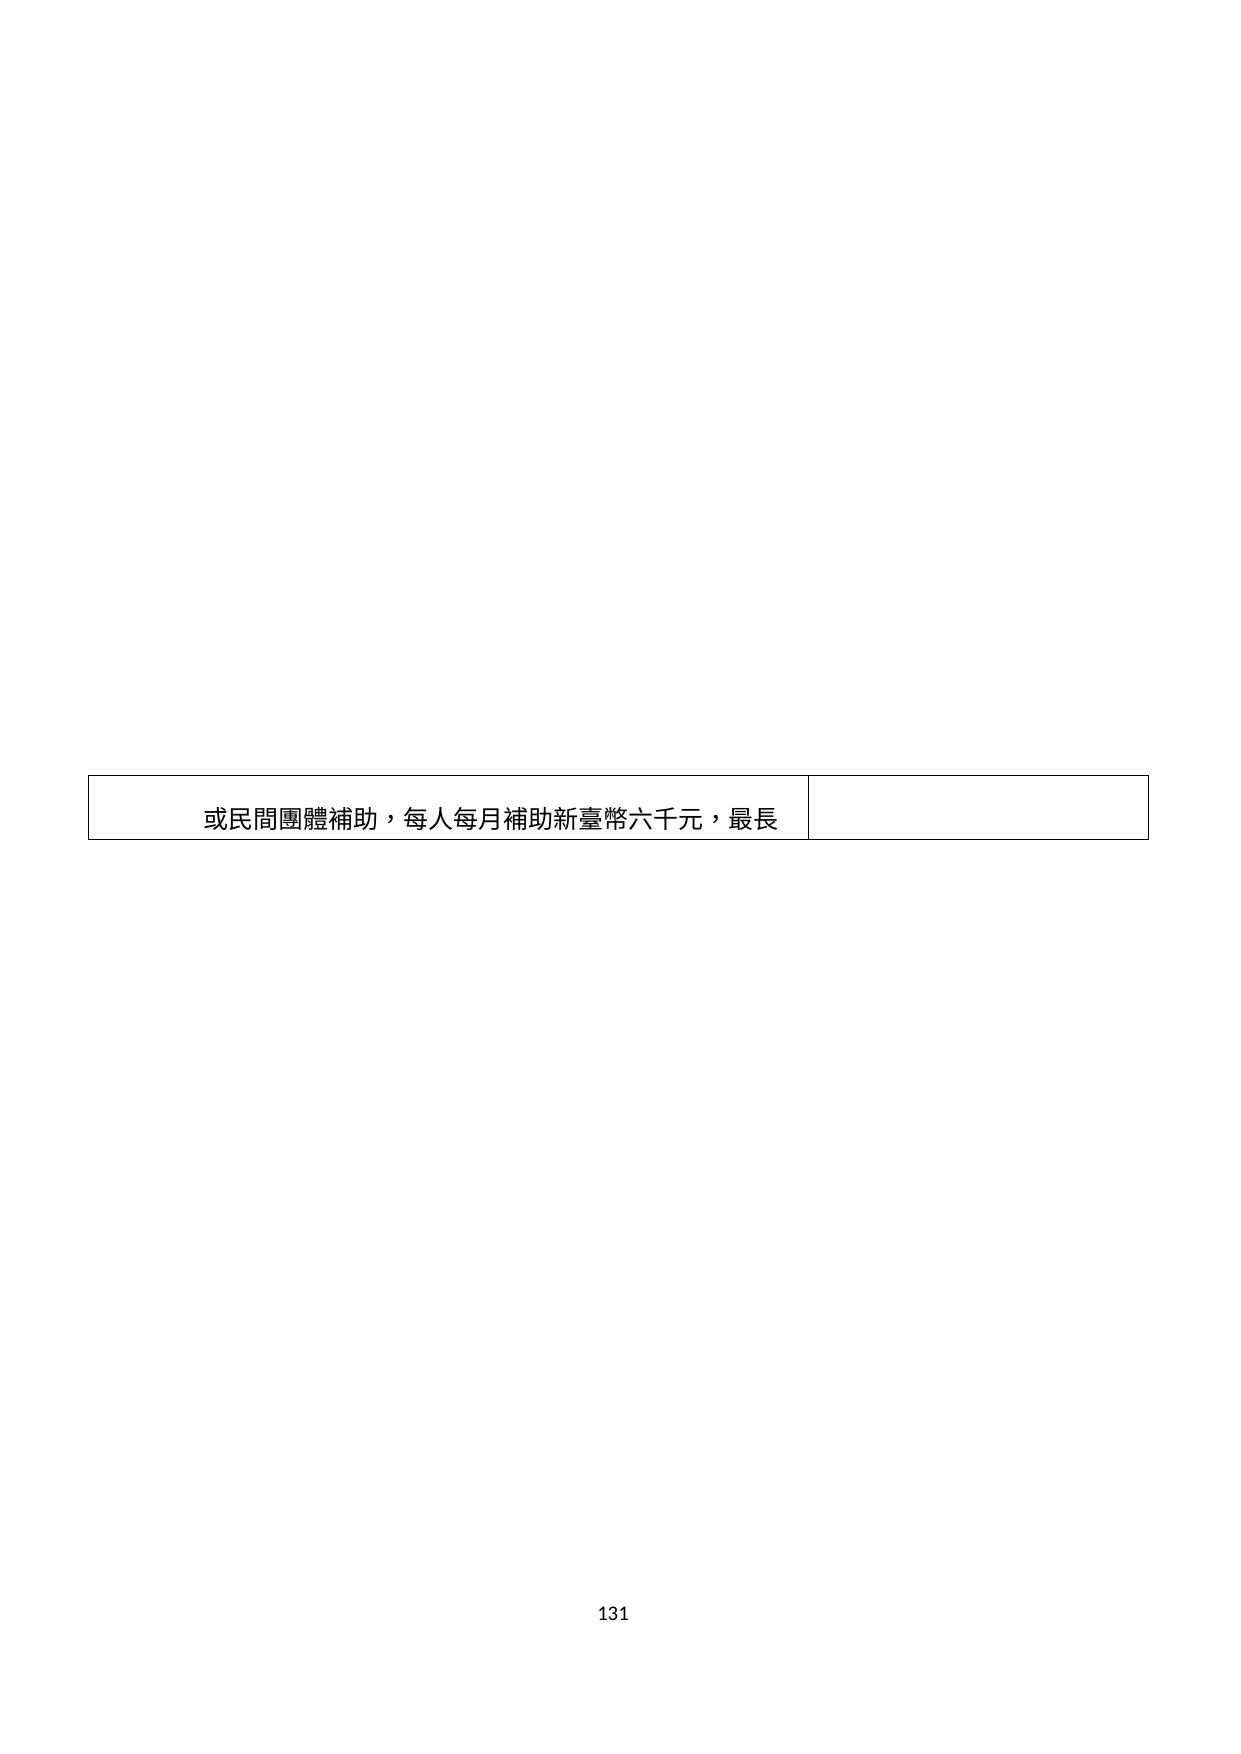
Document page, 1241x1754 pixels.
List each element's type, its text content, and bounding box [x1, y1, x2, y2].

table_cell [809, 776, 1148, 838]
table_cell 或民間團體補助，每人每月補助新臺幣六千元，最長 [89, 776, 808, 838]
